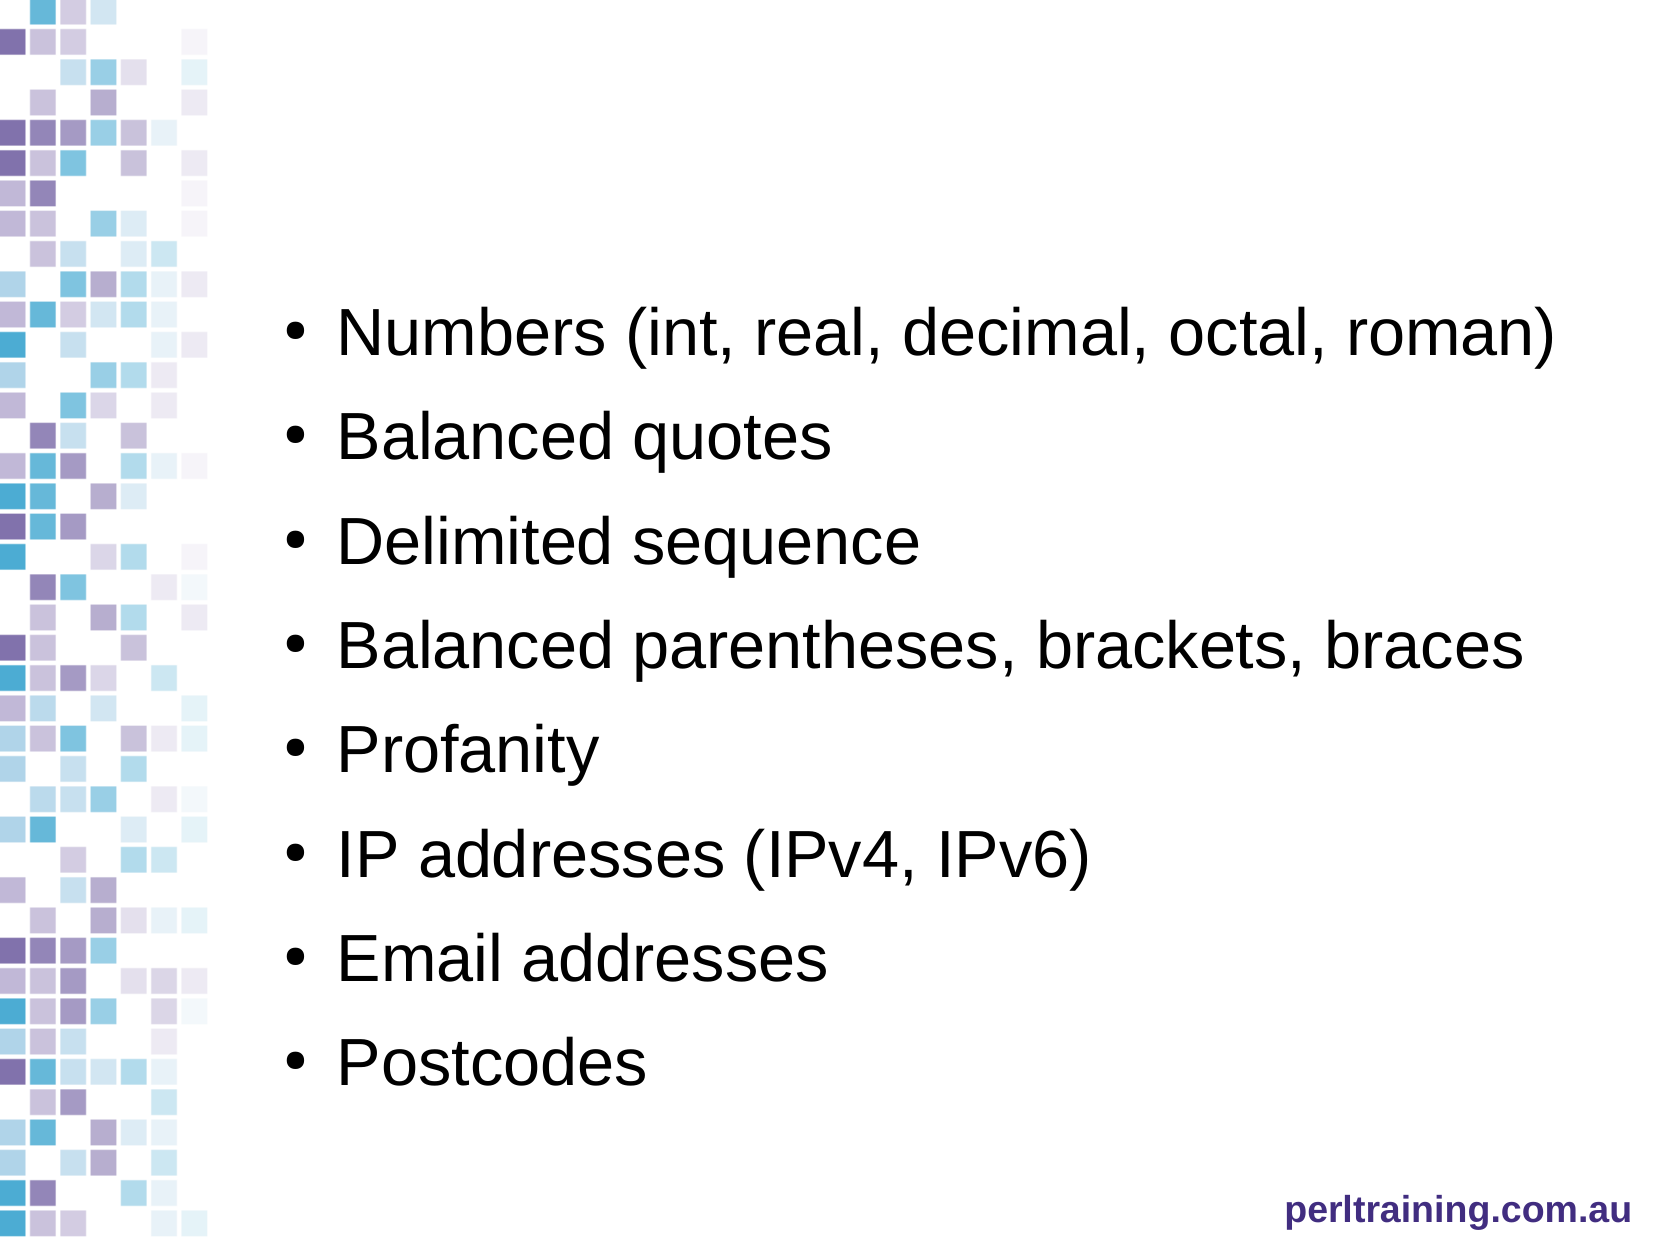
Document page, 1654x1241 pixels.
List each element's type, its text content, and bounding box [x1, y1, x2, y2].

list Numbers (int, real, decimal, octal, roman) Balanced quotes Delimited sequence Balanced parentheses, brackets, braces Profanity IP addresses (IPv4, IPv6) Email addresses Postcodes [265, 295, 1607, 1101]
picture [0, 0, 212, 1241]
